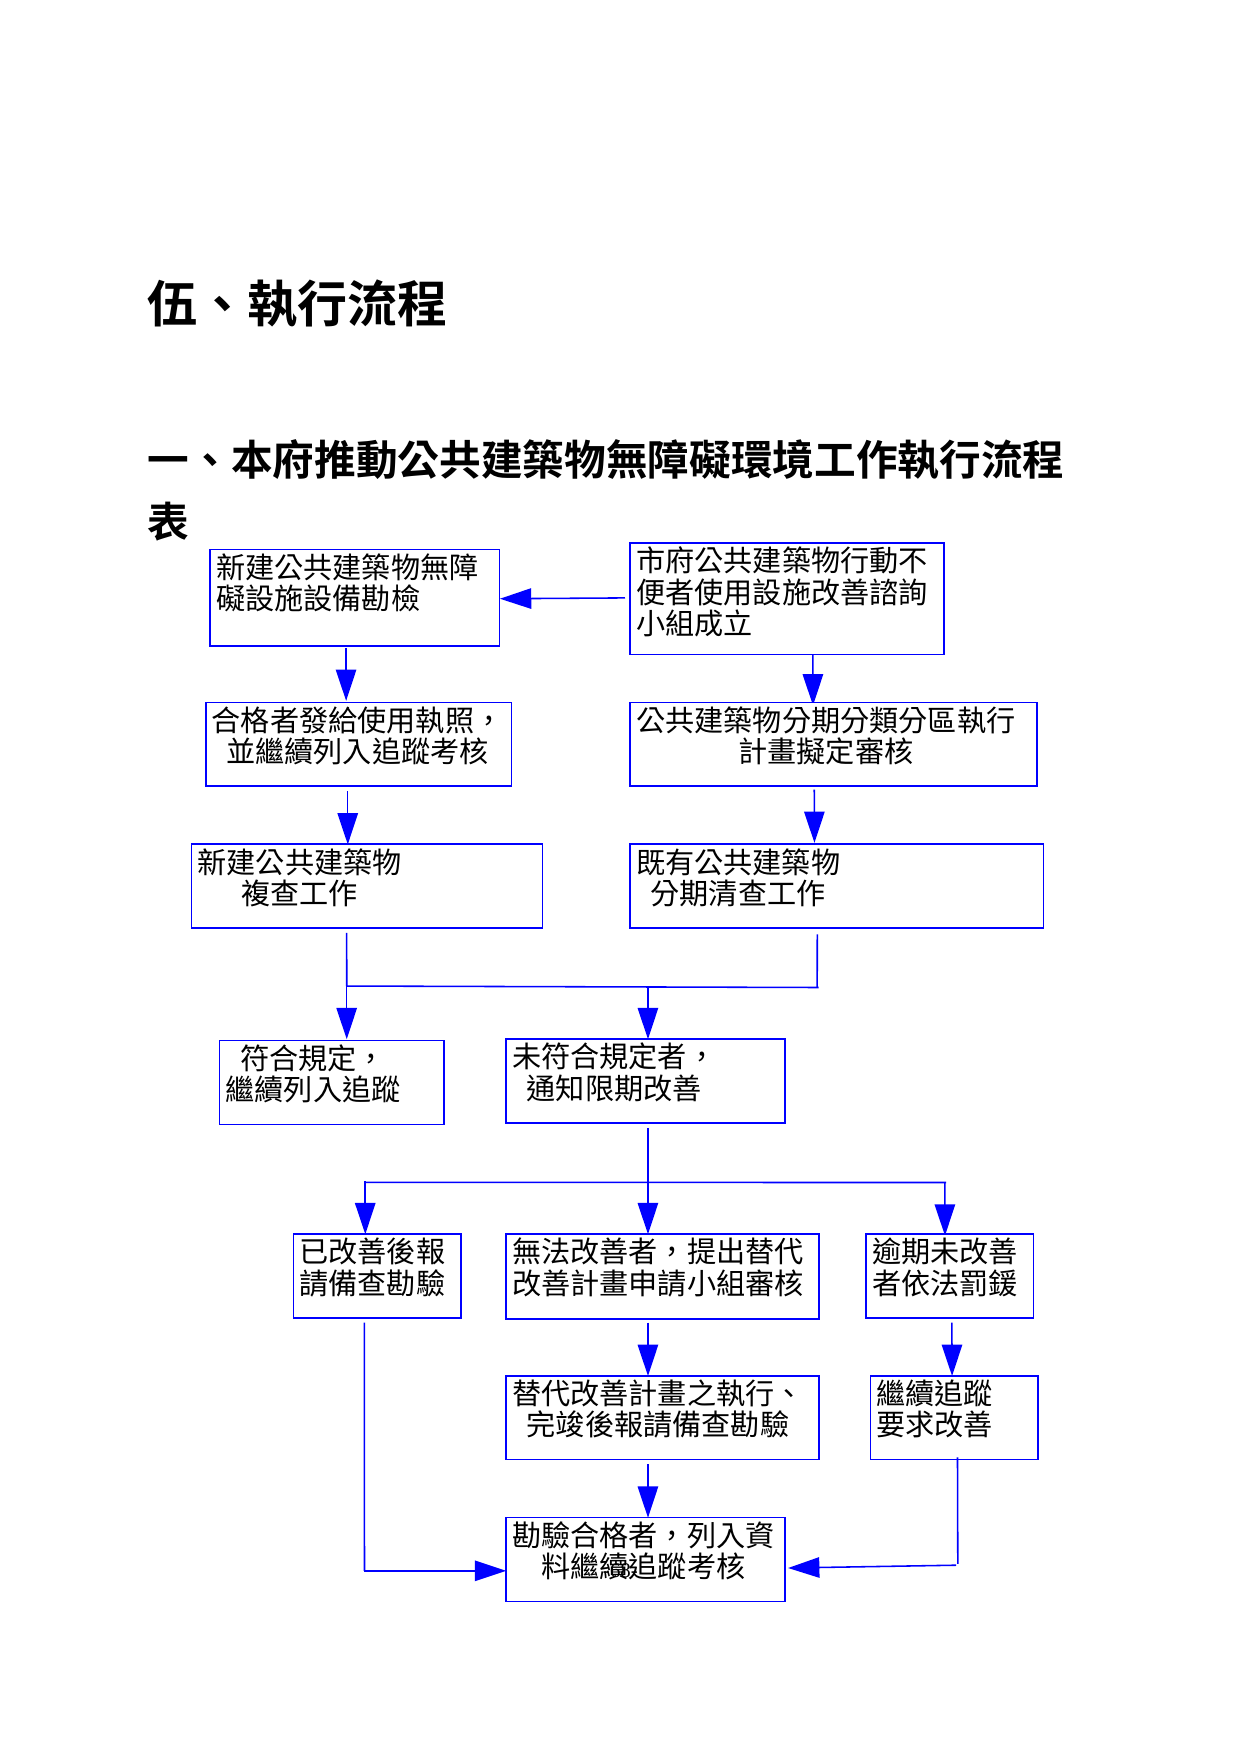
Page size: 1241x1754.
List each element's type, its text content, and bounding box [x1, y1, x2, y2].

text 一、本府推動公共建築物無障礙環境工作執行流程表 [148, 415, 1092, 540]
text 伍、執行流程 [148, 228, 1092, 353]
